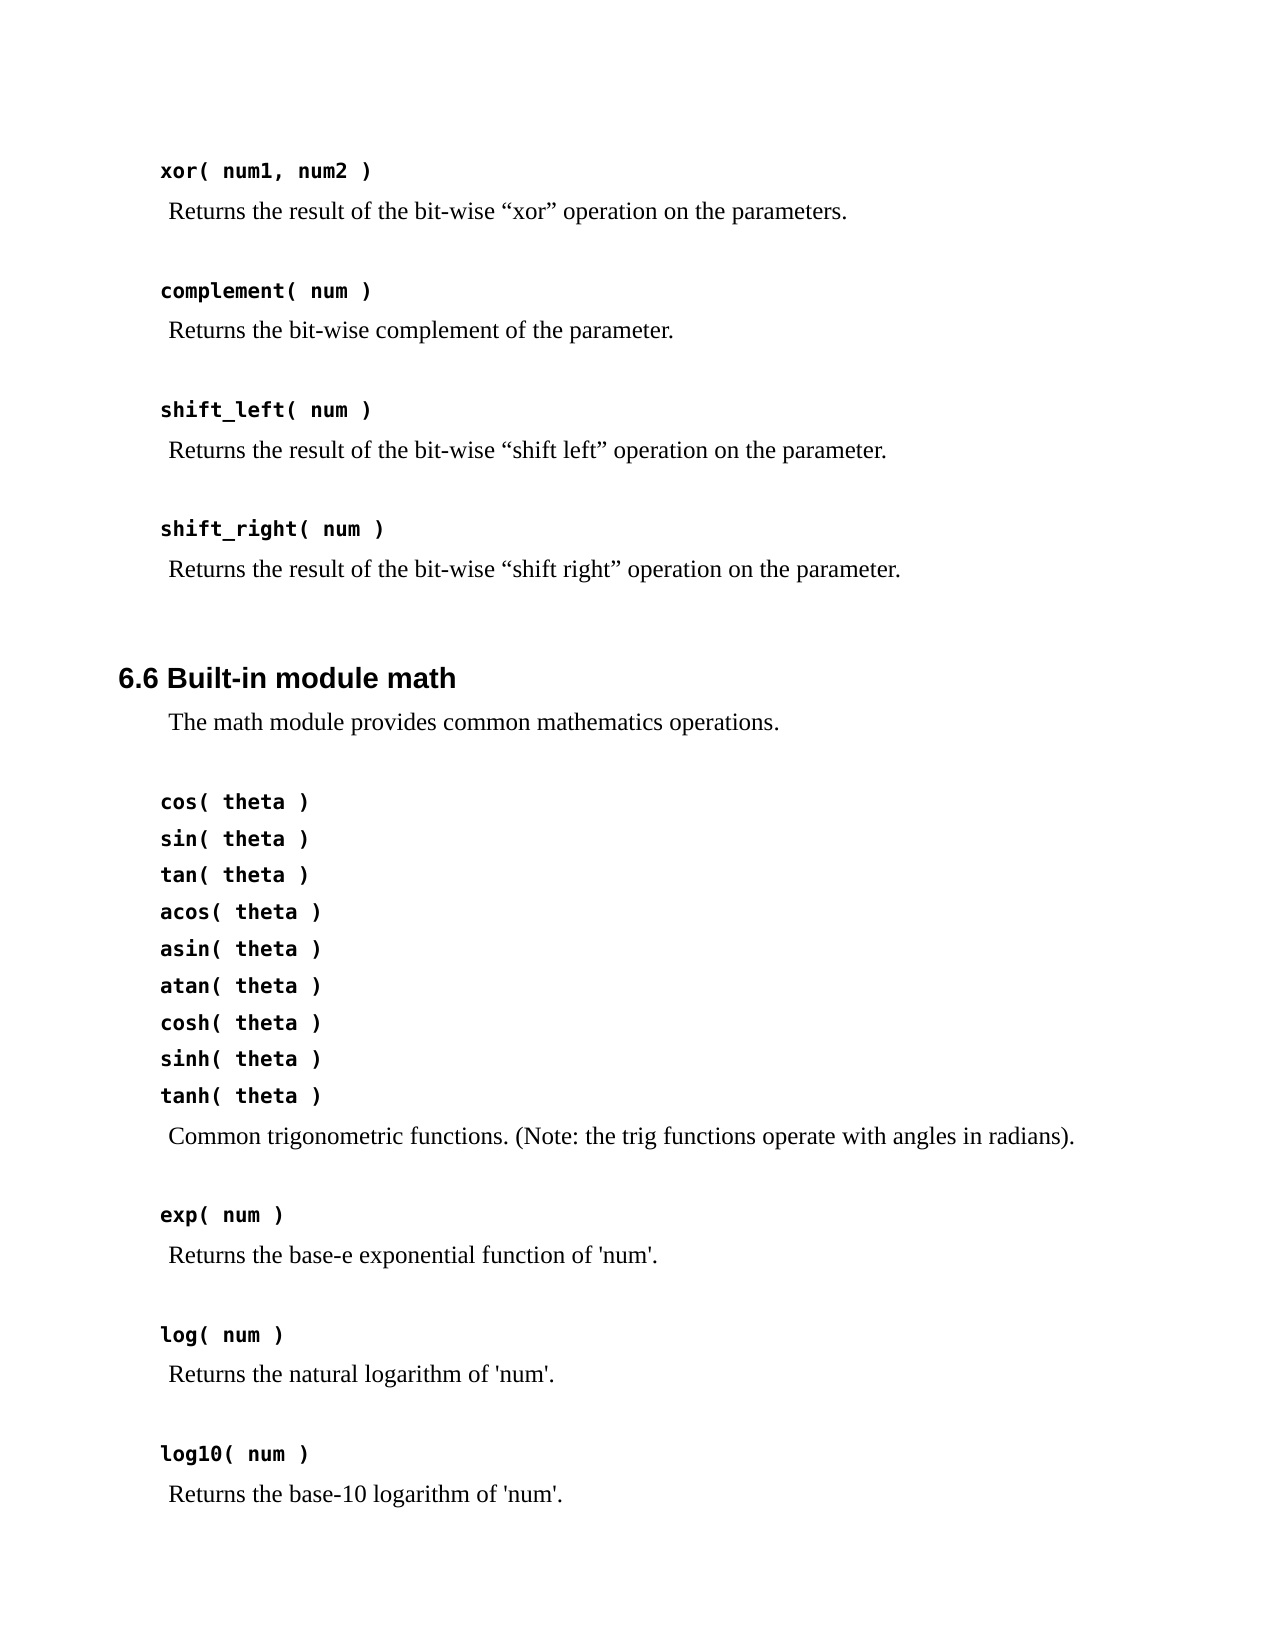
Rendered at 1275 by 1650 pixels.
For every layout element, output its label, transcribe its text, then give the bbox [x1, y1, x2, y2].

text tanh( theta ) [118, 1084, 1157, 1108]
text exp( num ) [118, 1203, 1157, 1228]
text asin( theta ) [118, 937, 1157, 961]
text shift_right( num ) [118, 517, 1157, 541]
text Returns the result of the bit-wise “shift right” operation on the parameter. [118, 554, 1157, 583]
subtitle 6.6 Built-in module math [118, 661, 1157, 695]
text Common trigonometric functions. (Note: the trig functions operate with angles in radians). [118, 1121, 1157, 1150]
text Returns the base-10 logarithm of 'num'. [118, 1479, 1157, 1507]
text xor( num1, num2 ) [118, 159, 1157, 184]
text atan( theta ) [118, 974, 1157, 998]
text sin( theta ) [118, 827, 1157, 851]
text Returns the base-e exponential function of 'num'. [118, 1240, 1157, 1269]
text Returns the natural logarithm of 'num'. [118, 1359, 1157, 1388]
text shift_left( num ) [118, 398, 1157, 422]
text Returns the bit-wise complement of the parameter. [118, 315, 1157, 344]
text acos( theta ) [118, 900, 1157, 924]
text sinh( theta ) [118, 1047, 1157, 1072]
text tan( theta ) [118, 863, 1157, 888]
text complement( num ) [118, 279, 1157, 303]
text cosh( theta ) [118, 1011, 1157, 1035]
text cos( theta ) [118, 790, 1157, 814]
text The math module provides common mathematics operations. [118, 707, 1157, 736]
text log( num ) [118, 1323, 1157, 1347]
text log10( num ) [118, 1442, 1157, 1466]
text Returns the result of the bit-wise “shift left” operation on the parameter. [118, 435, 1157, 463]
text Returns the result of the bit-wise “xor” operation on the parameters. [118, 196, 1157, 225]
